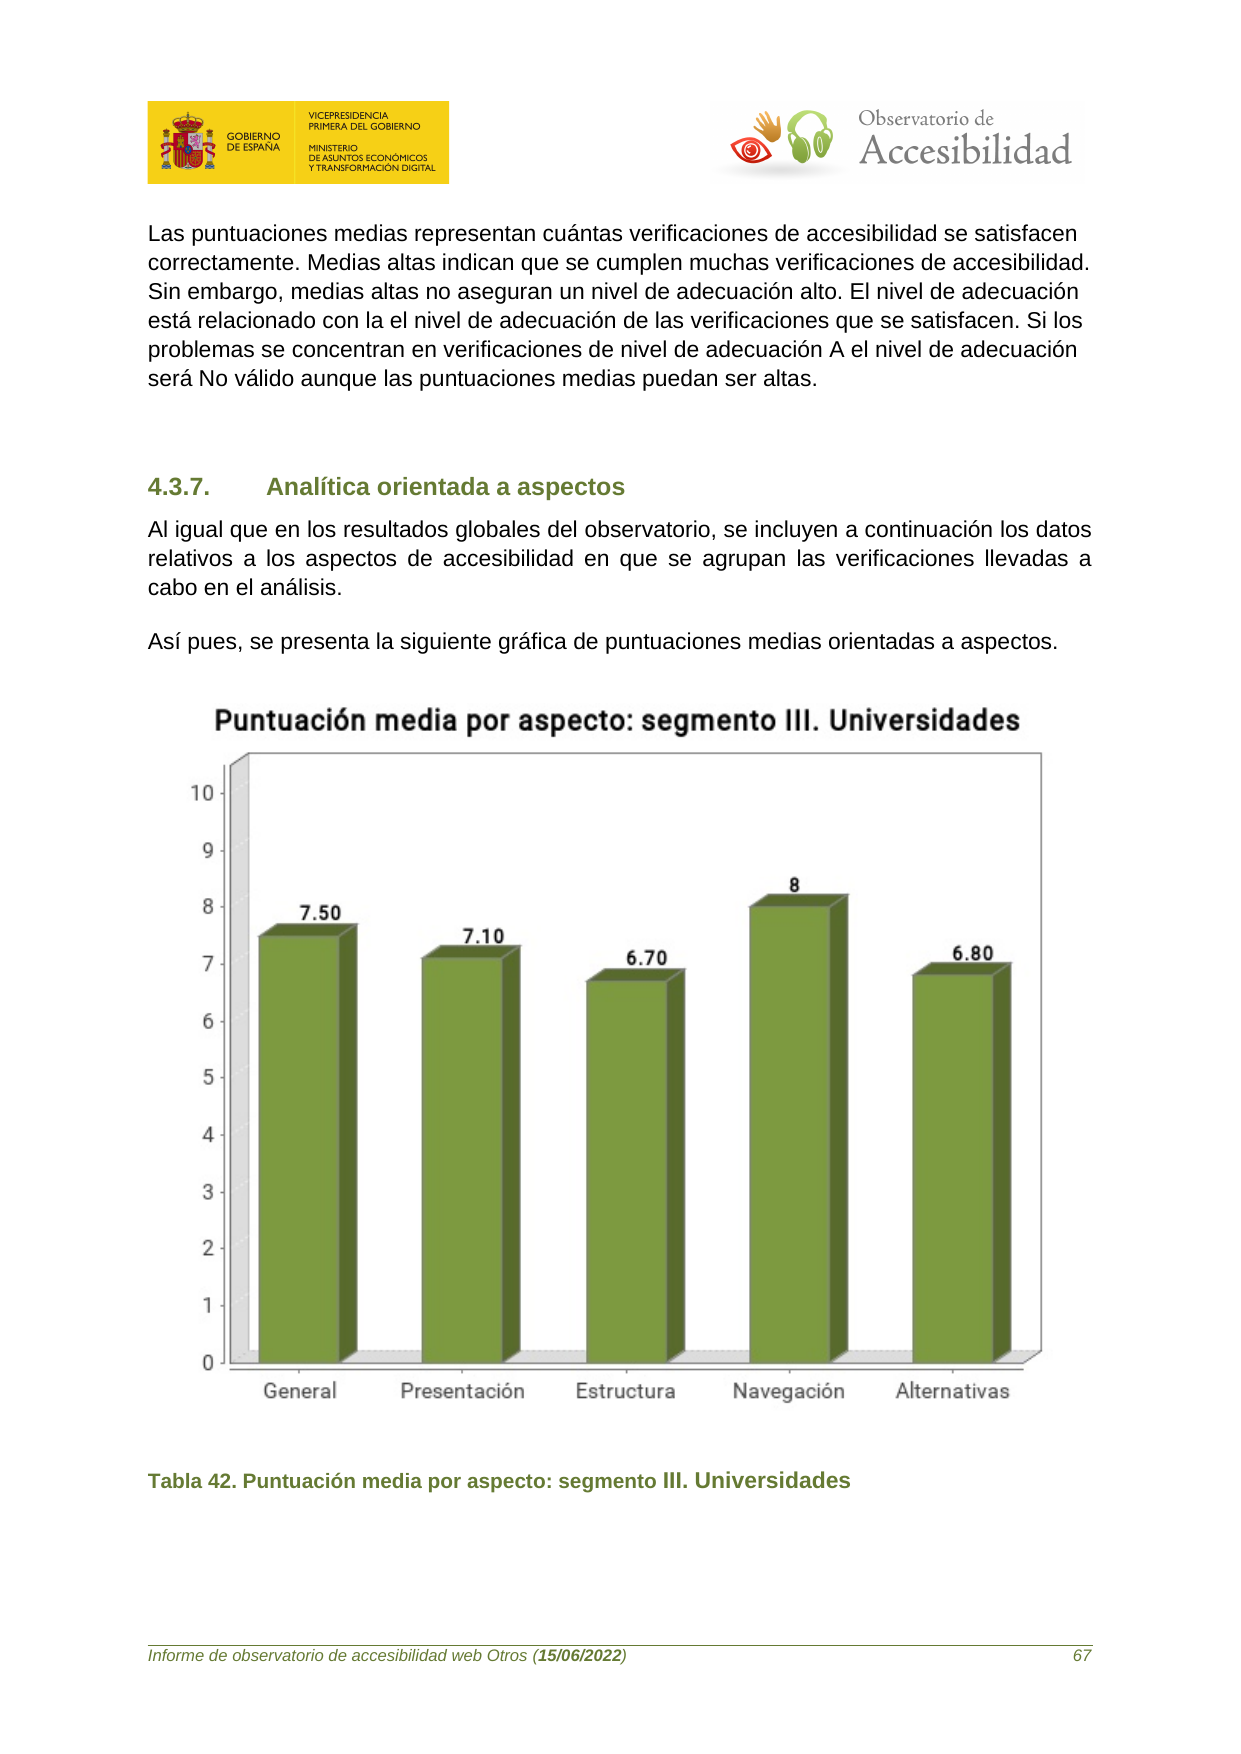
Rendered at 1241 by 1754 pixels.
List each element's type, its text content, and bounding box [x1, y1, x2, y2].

text Así pues, se presenta la siguiente gráfica de puntuaciones medias orientadas a aspectos. [148, 628, 1092, 655]
text Tabla 9. Puntuación media por aspecto: segmento III. Universidades [148, 1467, 1092, 1493]
subtitle Analítica orientada a aspectos [148, 472, 1092, 501]
picture [147, 101, 450, 184]
text Al igual que en los resultados globales del observatorio, se incluyen a continuación los datos relativos a los aspectos de accesibilidad en que se agrupan las verificaciones llevadas a cabo en el análisis. [148, 516, 1092, 601]
picture [710, 101, 1086, 184]
text Las puntuaciones medias representan cuántas verificaciones de accesibilidad se satisfacen correctamente. Medias altas indican que se cumplen muchas verificaciones de accesibilidad. Sin embargo, medias altas no aseguran un nivel de adecuación alto. El nivel de adecuación está relacionado con la el nivel de adecuación de las verificaciones que se satisfacen. Si los problemas se concentran en verificaciones de nivel de adecuación A el nivel de adecuación será No válido aunque las puntuaciones medias puedan ser altas. [148, 220, 1092, 391]
picture [175, 703, 1059, 1414]
